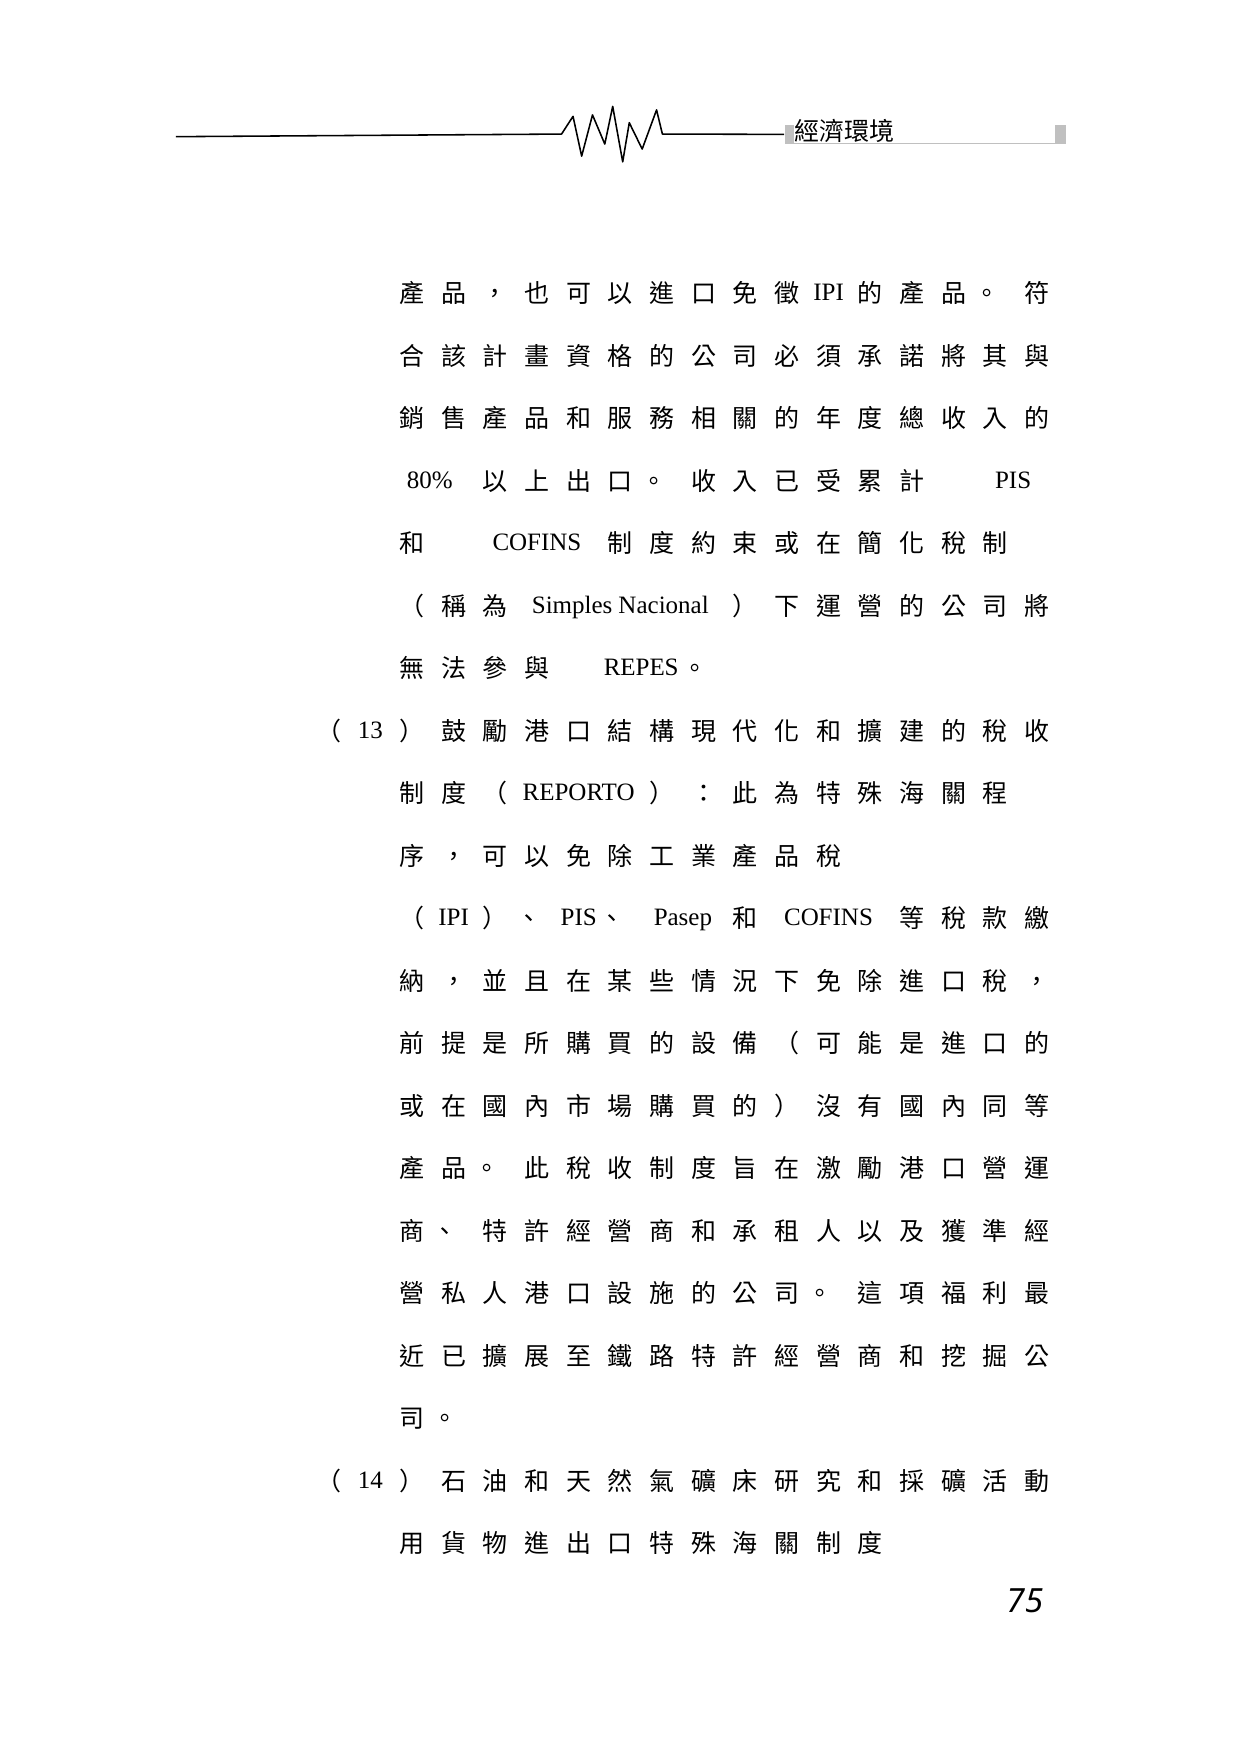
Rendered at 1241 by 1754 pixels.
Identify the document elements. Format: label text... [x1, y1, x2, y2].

text （13）鼓勵港口結構現代化和擴建的稅收制度（REPORTO）：此為特殊海關程序，可以免除工業產品稅（IPI）、PIS、Pasep和COFINS等稅款繳納，並且在某些情況下免除進口稅，前提是所購買的設備（可能是進口的或在國內市場購買的）沒有國內同等產品。此稅收制度旨在激勵港口營運商、特許經營商和承租人以及獲準經營私人港口設施的公司。這項福利最近已擴展至鐵路特許經營商和挖掘公司。 [293, 688, 1058, 1438]
text （14）石油和天然氣礦床研究和採礦活動用貨物進出口特殊海關制度 [293, 1438, 1058, 1563]
text 產品，也可以進口免徵IPI的產品。符合該計畫資格的公司必須承諾將其與銷售產品和服務相關的年度總收入的 80% 以上出口。收入已受累計 PIS 和 COFINS制度約束或在簡化稅制（稱為Simples Nacional）下運營的公司將無法參與 REPES。 [293, 250, 1058, 688]
